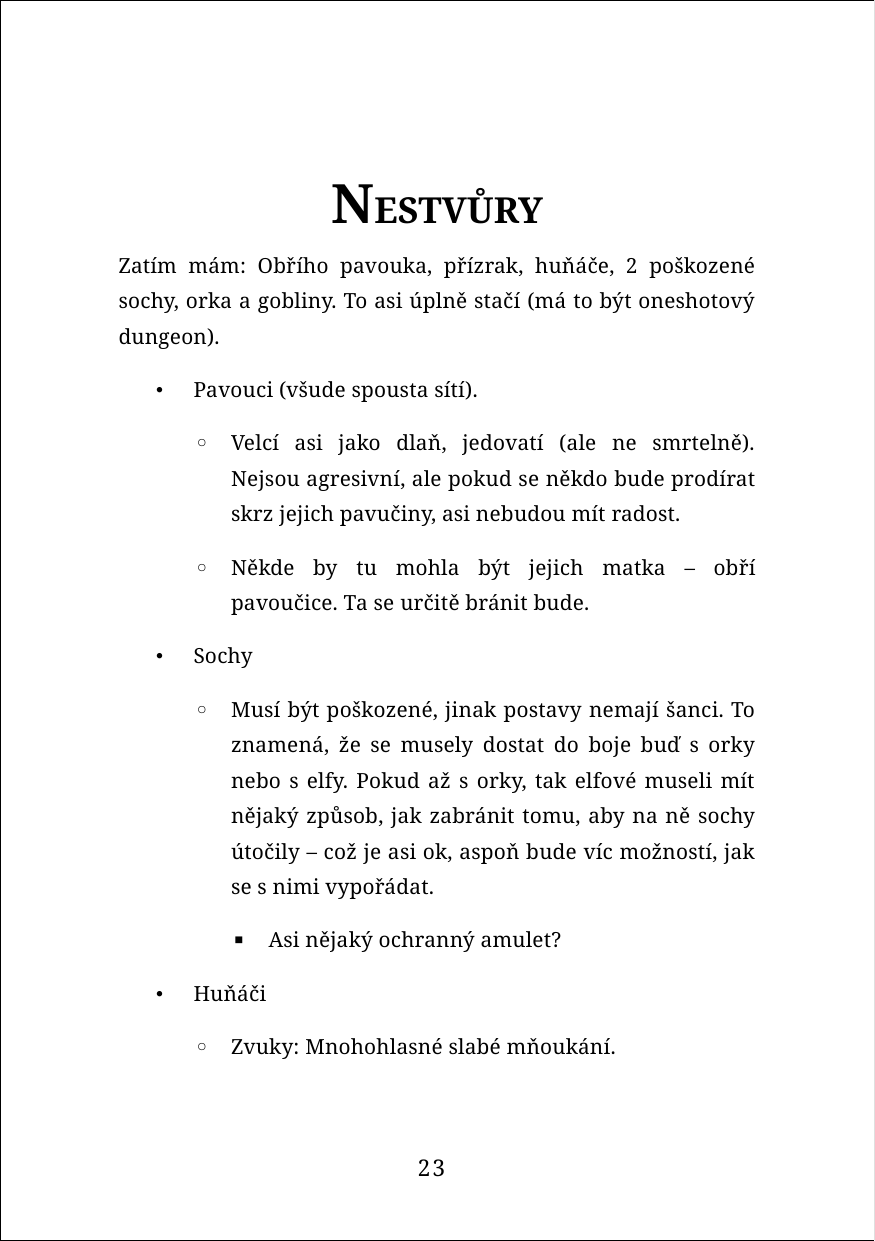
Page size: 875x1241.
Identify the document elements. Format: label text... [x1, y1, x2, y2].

list Zvuky: Mnohohlasné slabé mňoukání. [193, 1032, 756, 1061]
text Zatím mám: Obřího pavouka, přízrak, huňáče, 2 poškozené sochy, orka a gobliny. To asi úplně stačí (má to být oneshotový dungeon). [118, 251, 756, 351]
list Sochy [156, 642, 756, 670]
list Asi nějaký ochranný amulet? [231, 926, 756, 954]
list Pavouci (všude spousta sítí). [156, 375, 756, 404]
list Musí být poškozené, jinak postavy nemají šanci. To znamená, že se musely dostat do boje buď s orky nebo s elfy. Pokud až s orky, tak elfové museli mít nějaký způsob, jak zabránit tomu, aby na ně sochy útočily – což je asi ok, aspoň bude víc možností, jak se s nimi vypořádat. [193, 695, 756, 901]
list Velcí asi jako dlaň, jedovatí (ale ne smrtelně). Nejsou agresivní, ale pokud se někdo bude prodírat skrz jejich pavučiny, asi nebudou mít radost. [193, 428, 756, 528]
list Huňáči [156, 979, 756, 1007]
list Někde by tu mohla být jejich matka – obří pavoučice. Ta se určitě bránit bude. [193, 553, 756, 617]
subtitle Nestvůry [118, 166, 756, 239]
